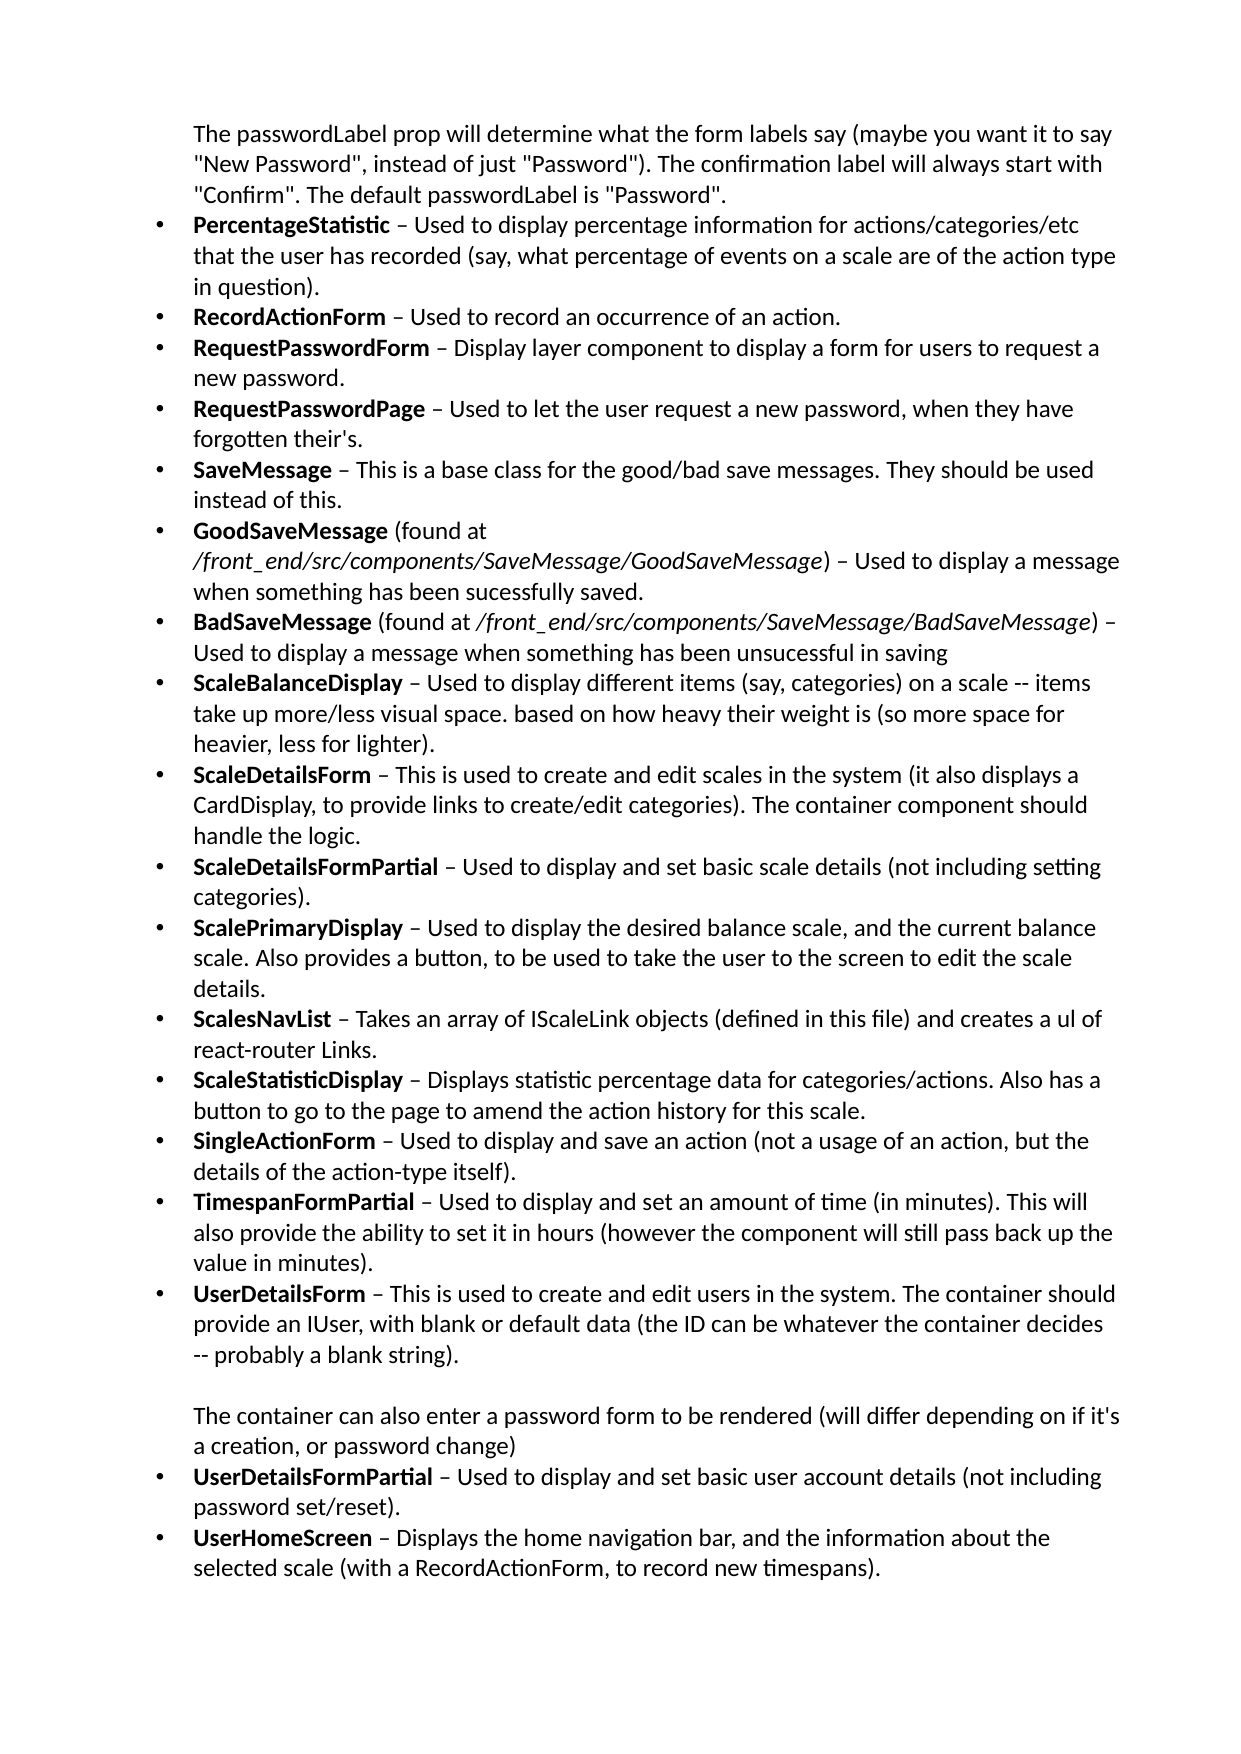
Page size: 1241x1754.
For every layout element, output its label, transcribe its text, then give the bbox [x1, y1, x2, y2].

list ScalePrimaryDisplay – Used to display the desired balance scale, and the current balance scale. Also provides a button, to be used to take the user to the screen to edit the scale details. [156, 912, 1122, 1003]
list ScaleDetailsFormPartial – Used to display and set basic scale details (not including setting categories). [156, 851, 1122, 912]
list ScaleStatisticDisplay – Displays statistic percentage data for categories/actions. Also has a button to go to the page to amend the action history for this scale. [156, 1064, 1122, 1125]
list ScaleDetailsForm – This is used to create and edit scales in the system (it also displays a CardDisplay, to provide links to create/edit categories). The container component should handle the logic. [156, 759, 1122, 851]
list GoodSaveMessage (found at /front_end/src/components/SaveMessage/GoodSaveMessage) – Used to display a message when something has been sucessfully saved. [156, 515, 1122, 606]
list ScalesNavList – Takes an array of IScaleLink objects (defined in this file) and creates a ul of react-router Links. [156, 1003, 1122, 1064]
list The container can also enter a password form to be rendered (will differ depending on if it's a creation, or password change) [156, 1400, 1122, 1461]
list UserHomeScreen – Displays the home navigation bar, and the information about the selected scale (with a RecordActionForm, to record new timespans). [156, 1522, 1122, 1583]
list BadSaveMessage (found at /front_end/src/components/SaveMessage/BadSaveMessage) – Used to display a message when something has been unsucessful in saving [156, 606, 1122, 667]
list PercentageStatistic – Used to display percentage information for actions/categories/etc that the user has recorded (say, what percentage of events on a scale are of the action type in question). [156, 210, 1122, 301]
list TimespanFormPartial – Used to display and set an amount of time (in minutes). This will also provide the ability to set it in hours (however the component will still pass back up the value in minutes). [156, 1186, 1122, 1278]
list UserDetailsFormPartial – Used to display and set basic user account details (not including password set/reset). [156, 1461, 1122, 1522]
list RequestPasswordPage – Used to let the user request a new password, when they have forgotten their's. [156, 393, 1122, 454]
list ScaleBalanceDisplay – Used to display different items (say, categories) on a scale -- items take up more/less visual space. based on how heavy their weight is (so more space for heavier, less for lighter). [156, 667, 1122, 759]
list The passwordLabel prop will determine what the form labels say (maybe you want it to say "New Password", instead of just "Password"). The confirmation label will always start with "Confirm". The default passwordLabel is "Password". [156, 118, 1122, 210]
list UserDetailsForm – This is used to create and edit users in the system. The container should provide an IUser, with blank or default data (the ID can be whatever the container decides -- probably a blank string). [156, 1278, 1122, 1369]
list SaveMessage – This is a base class for the good/bad save messages. They should be used instead of this. [156, 454, 1122, 515]
list RecordActionForm – Used to record an occurrence of an action. [156, 301, 1122, 332]
list RequestPasswordForm – Display layer component to display a form for users to request a new password. [156, 332, 1122, 393]
list SingleActionForm – Used to display and save an action (not a usage of an action, but the details of the action-type itself). [156, 1125, 1122, 1186]
